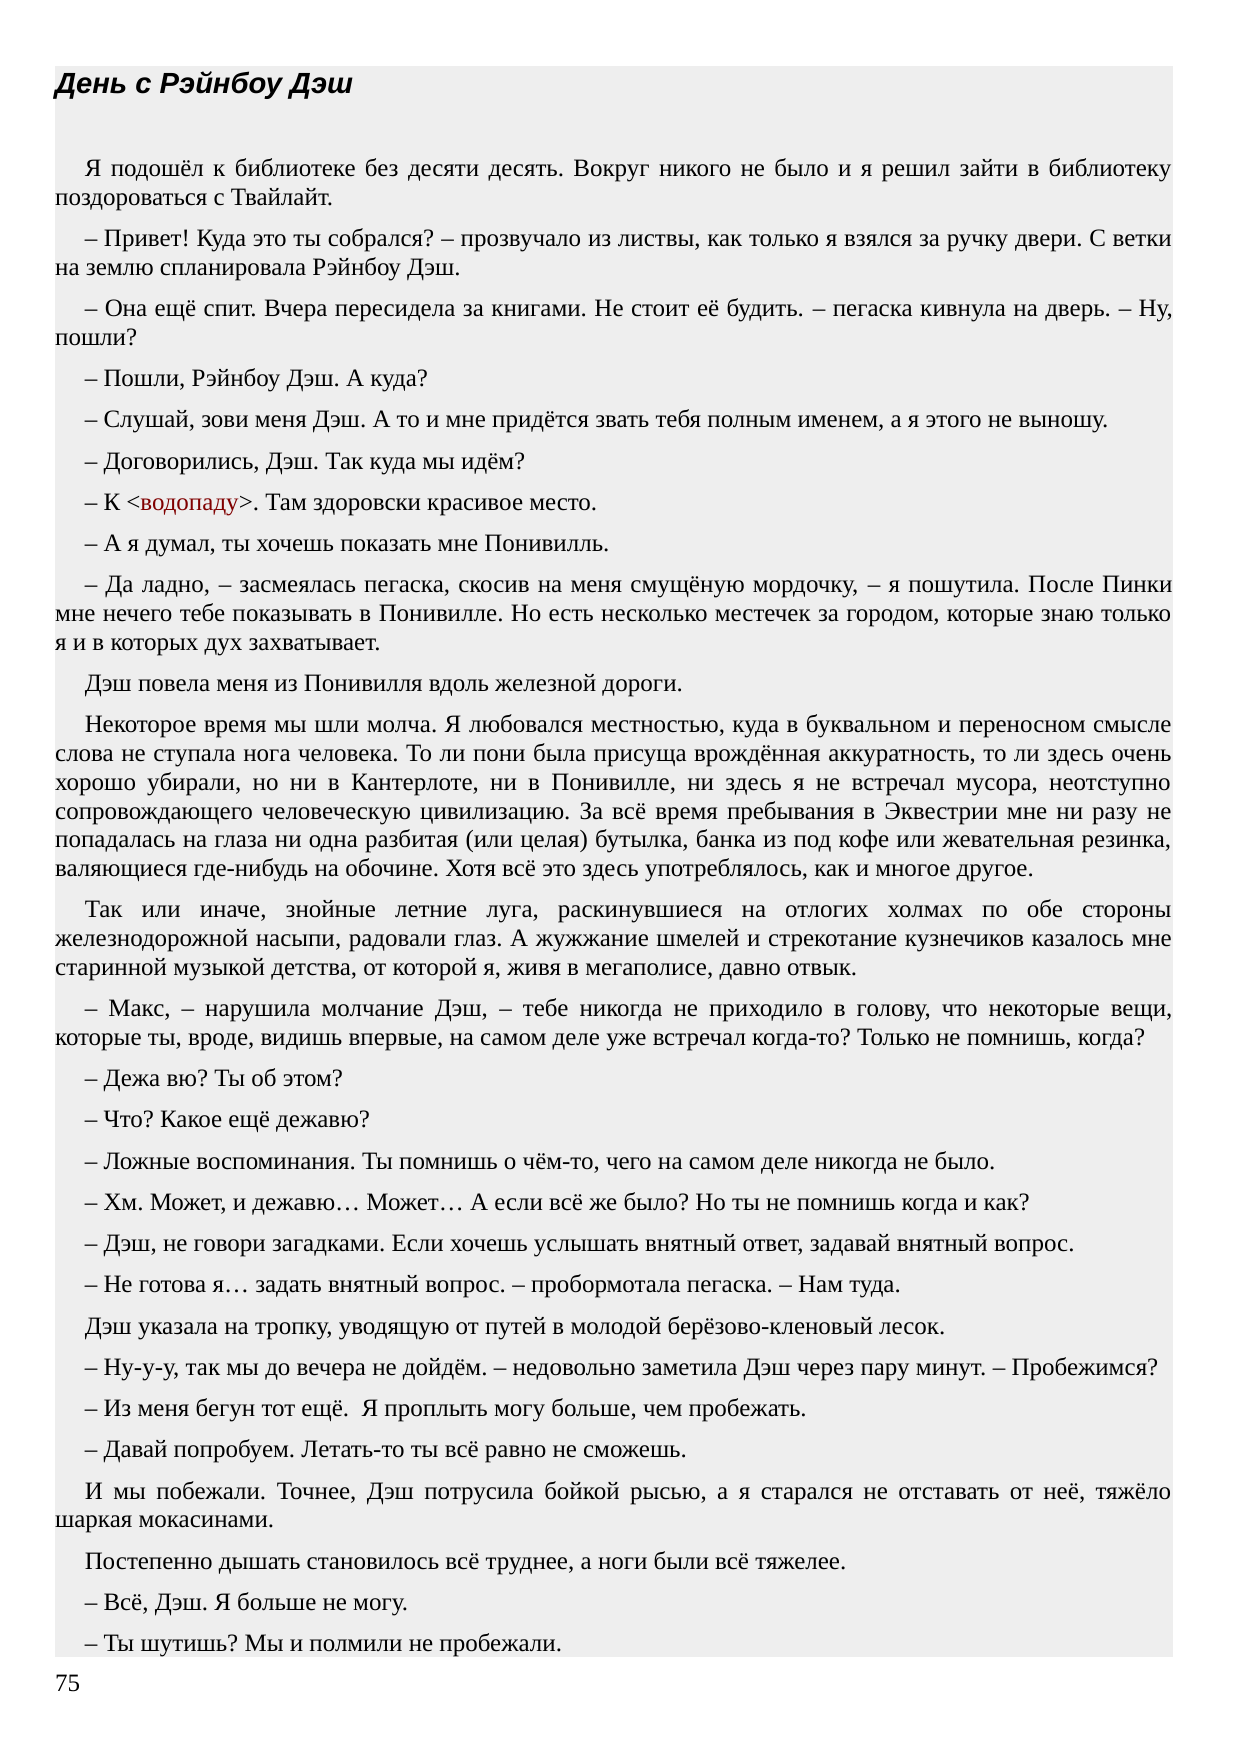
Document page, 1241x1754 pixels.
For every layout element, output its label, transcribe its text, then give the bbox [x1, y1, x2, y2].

text – Из меня бегун тот ещё. Я проплыть могу больше, чем пробежать. [55, 1393, 1173, 1422]
text Так или иначе, знойные летние луга, раскинувшиеся на отлогих холмах по обе стороны железнодорожной насыпи, радовали глаз. А жужжание шмелей и стрекотание кузнечиков казалось мне старинной музыкой детства, от которой я, живя в мегаполисе, давно отвык. [55, 894, 1173, 981]
text – К <водопаду>. Там здоровски красивое место. [55, 487, 1173, 516]
text – Всё, Дэш. Я больше не могу. [55, 1587, 1173, 1616]
subtitle День с Рэйнбоу Дэш [55, 66, 1173, 99]
text – А я думал, ты хочешь показать мне Понивилль. [55, 528, 1173, 557]
text Постепенно дышать становилось всё труднее, а ноги были всё тяжелее. [55, 1546, 1173, 1574]
text – Пошли, Рэйнбоу Дэш. А куда? [55, 363, 1173, 392]
text – Не готова я… задать внятный вопрос. – пробормотала пегаска. – Нам туда. [55, 1269, 1173, 1298]
text – Она ещё спит. Вчера пересидела за книгами. Не стоит её будить. – пегаска кивнула на дверь. – Ну, пошли? [55, 293, 1173, 351]
text Некоторое время мы шли молча. Я любовался местностью, куда в буквальном и переносном смысле слова не ступала нога человека. То ли пони была присуща врождённая аккуратность, то ли здесь очень хорошо убирали, но ни в Кантерлоте, ни в Понивилле, ни здесь я не встречал мусора, неотступно сопровождающего человеческую цивилизацию. За всё время пребывания в Эквестрии мне ни разу не попадалась на глаза ни одна разбитая (или целая) бутылка, банка из под кофе или жевательная резинка, валяющиеся где-нибудь на обочине. Хотя всё это здесь употреблялось, как и многое другое. [55, 709, 1173, 882]
text – Ну-у-у, так мы до вечера не дойдём. – недовольно заметила Дэш через пару минут. – Пробежимся? [55, 1352, 1173, 1381]
text – Ты шутишь? Мы и полмили не пробежали. [55, 1628, 1173, 1657]
text – Что? Какое ещё дежавю? [55, 1104, 1173, 1133]
text – Привет! Куда это ты собрался? – прозвучало из листвы, как только я взялся за ручку двери. С ветки на землю спланировала Рэйнбоу Дэш. [55, 223, 1173, 281]
text – Дежа вю? Ты об этом? [55, 1063, 1173, 1092]
text – Макс, – нарушила молчание Дэш, – тебе никогда не приходило в голову, что некоторые вещи, которые ты, вроде, видишь впервые, на самом деле уже встречал когда-то? Только не помнишь, когда? [55, 993, 1173, 1051]
text Я подошёл к библиотеке без десяти десять. Вокруг никого не было и я решил зайти в библиотеку поздороваться с Твайлайт. [55, 153, 1173, 211]
text – Договорились, Дэш. Так куда мы идём? [55, 446, 1173, 474]
text – Ложные воспоминания. Ты помнишь о чём-то, чего на самом деле никогда не было. [55, 1146, 1173, 1174]
text – Давай попробуем. Летать-то ты всё равно не сможешь. [55, 1434, 1173, 1463]
text Дэш повела меня из Понивилля вдоль железной дороги. [55, 668, 1173, 697]
text – Слушай, зови меня Дэш. А то и мне придётся звать тебя полным именем, а я этого не выношу. [55, 404, 1173, 433]
text Дэш указала на тропку, уводящую от путей в молодой берёзово-кленовый лесок. [55, 1311, 1173, 1339]
text – Дэш, не говори загадками. Если хочешь услышать внятный ответ, задавай внятный вопрос. [55, 1228, 1173, 1257]
text – Да ладно, – засмеялась пегаска, скосив на меня смущёную мордочку, – я пошутила. После Пинки мне нечего тебе показывать в Понивилле. Но есть несколько местечек за городом, которые знаю только я и в которых дух захватывает. [55, 569, 1173, 656]
text – Хм. Может, и дежавю… Может… А если всё же было? Но ты не помнишь когда и как? [55, 1187, 1173, 1216]
text И мы побежали. Точнее, Дэш потрусила бойкой рысью, а я старался не отставать от неё, тяжёло шаркая мокасинами. [55, 1476, 1173, 1533]
